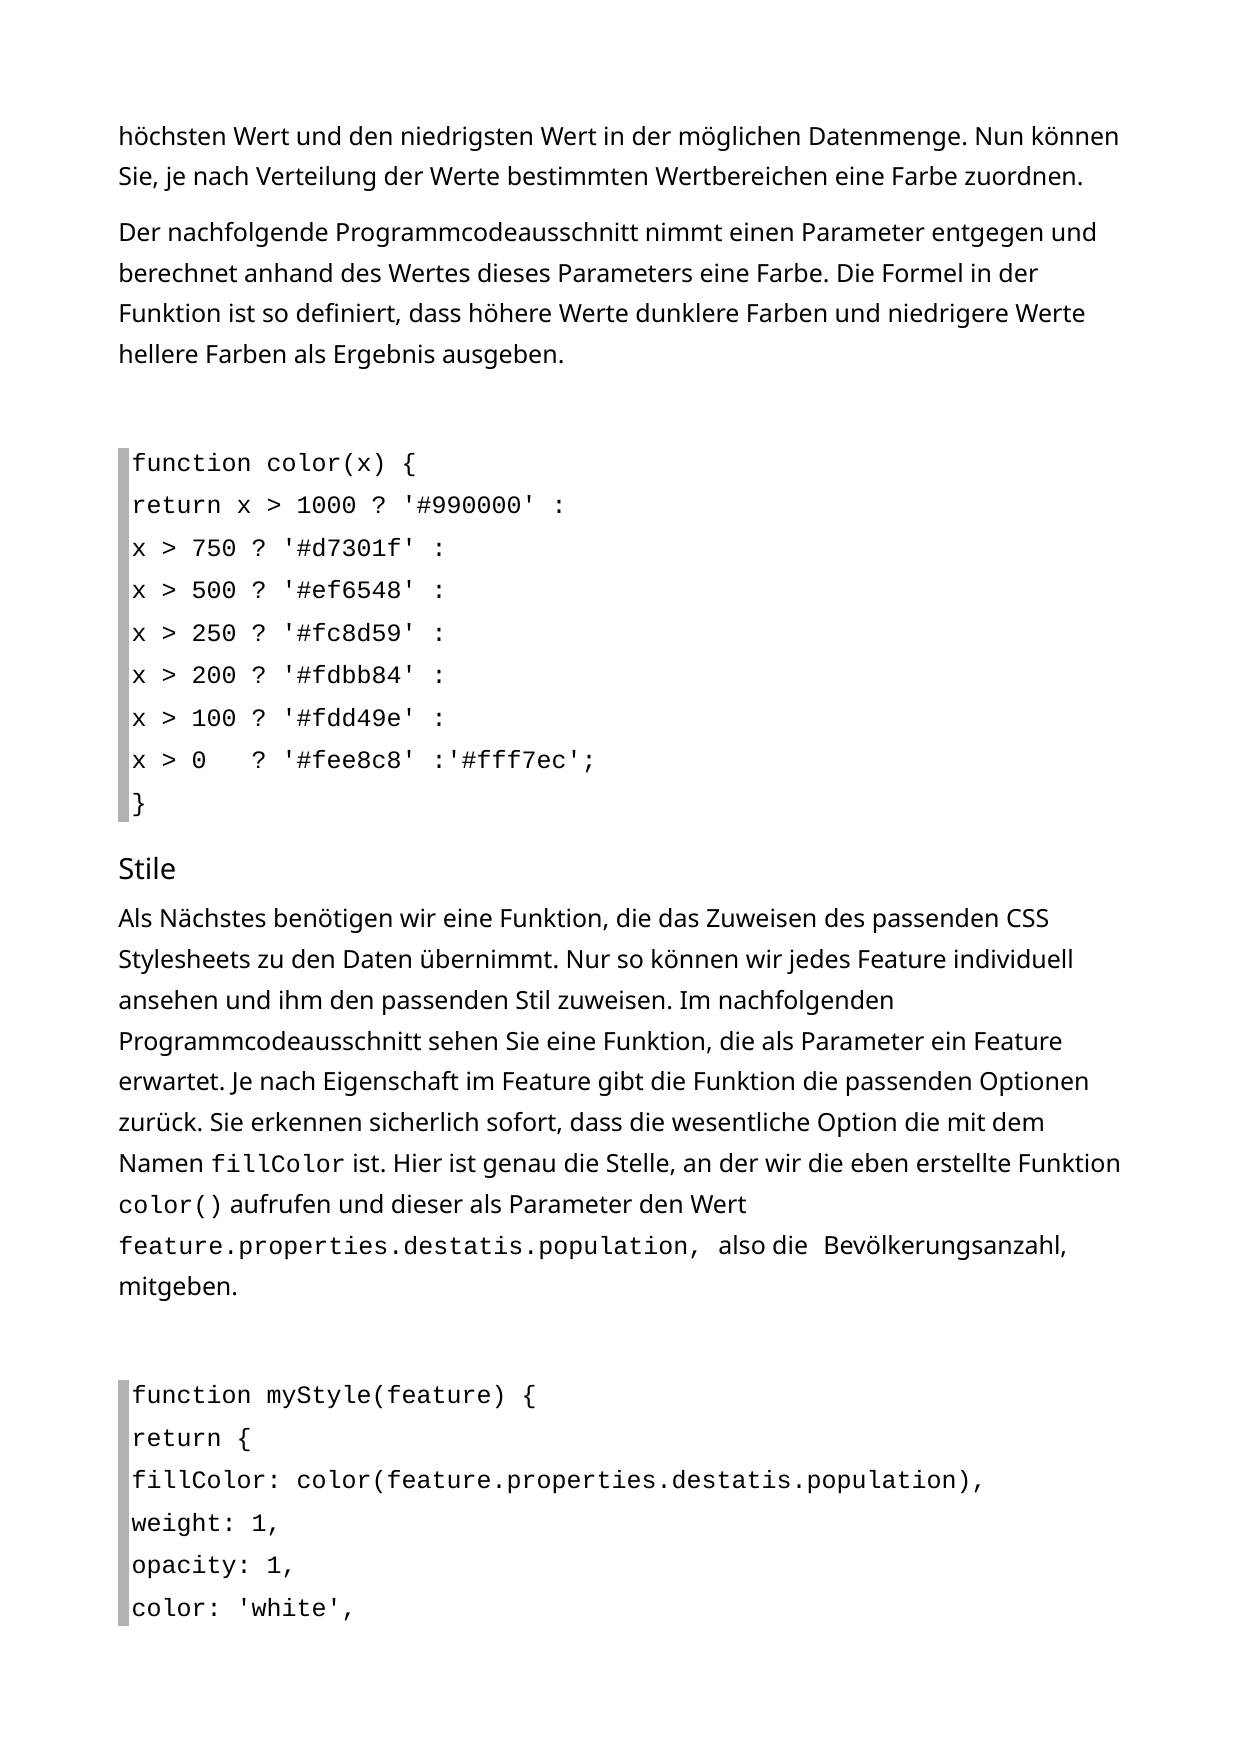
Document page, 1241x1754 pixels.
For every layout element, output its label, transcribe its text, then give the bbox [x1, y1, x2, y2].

text x > 100 ? '#fdd49e' : [129, 703, 1122, 734]
text color: 'white', [129, 1592, 1122, 1626]
text function myStyle(feature) { [129, 1380, 1122, 1411]
text x > 500 ? '#ef6548' : [129, 575, 1122, 606]
text x > 750 ? '#d7301f' : [129, 533, 1122, 564]
text Als Nächstes benötigen wir eine Funktion, die das Zuweisen des passenden CSS Stylesheets zu den Daten übernimmt. Nur so können wir jedes Feature individuell ansehen und ihm den passenden Stil zuweisen. Im nachfolgenden Programmcodeausschnitt sehen Sie eine Funktion, die als Parameter ein Feature erwartet. Je nach Eigenschaft im Feature gibt die Funktion die passenden Optionen zurück. Sie erkennen sicherlich sofort, dass die wesentliche Option die mit dem Namen fillColor ist. Hier ist genau die Stelle, an der wir die eben erstellte Funktion color() aufrufen und dieser als Parameter den Wert feature.properties.destatis.population, also die Bevölkerungsanzahl, mitgeben. [118, 901, 1122, 1303]
text function color(x) { [129, 448, 1122, 479]
text x > 200 ? '#fdbb84' : [129, 660, 1122, 691]
text } [129, 788, 1122, 822]
subtitle Stile [118, 848, 1122, 888]
text höchsten Wert und den niedrigsten Wert in der möglichen Datenmenge. Nun können Sie, je nach Verteilung der Werte bestimmten Wertbereichen eine Farbe zuordnen. [118, 118, 1122, 193]
text x > 250 ? '#fc8d59' : [129, 618, 1122, 649]
text Der nachfolgende Programmcodeausschnitt nimmt einen Parameter entgegen und berechnet anhand des Wertes dieses Parameters eine Farbe. Die Formel in der Funktion ist so definiert, dass höhere Werte dunklere Farben und niedrigere Werte hellere Farben als Ergebnis ausgeben. [118, 214, 1122, 371]
text return { [129, 1422, 1122, 1453]
text weight: 1, [129, 1507, 1122, 1538]
text fillColor: color(feature.properties.destatis.population), [129, 1465, 1122, 1496]
text opacity: 1, [129, 1550, 1122, 1581]
text x > 0 ? '#fee8c8' :'#fff7ec'; [129, 745, 1122, 776]
text return x > 1000 ? '#990000' : [129, 490, 1122, 521]
